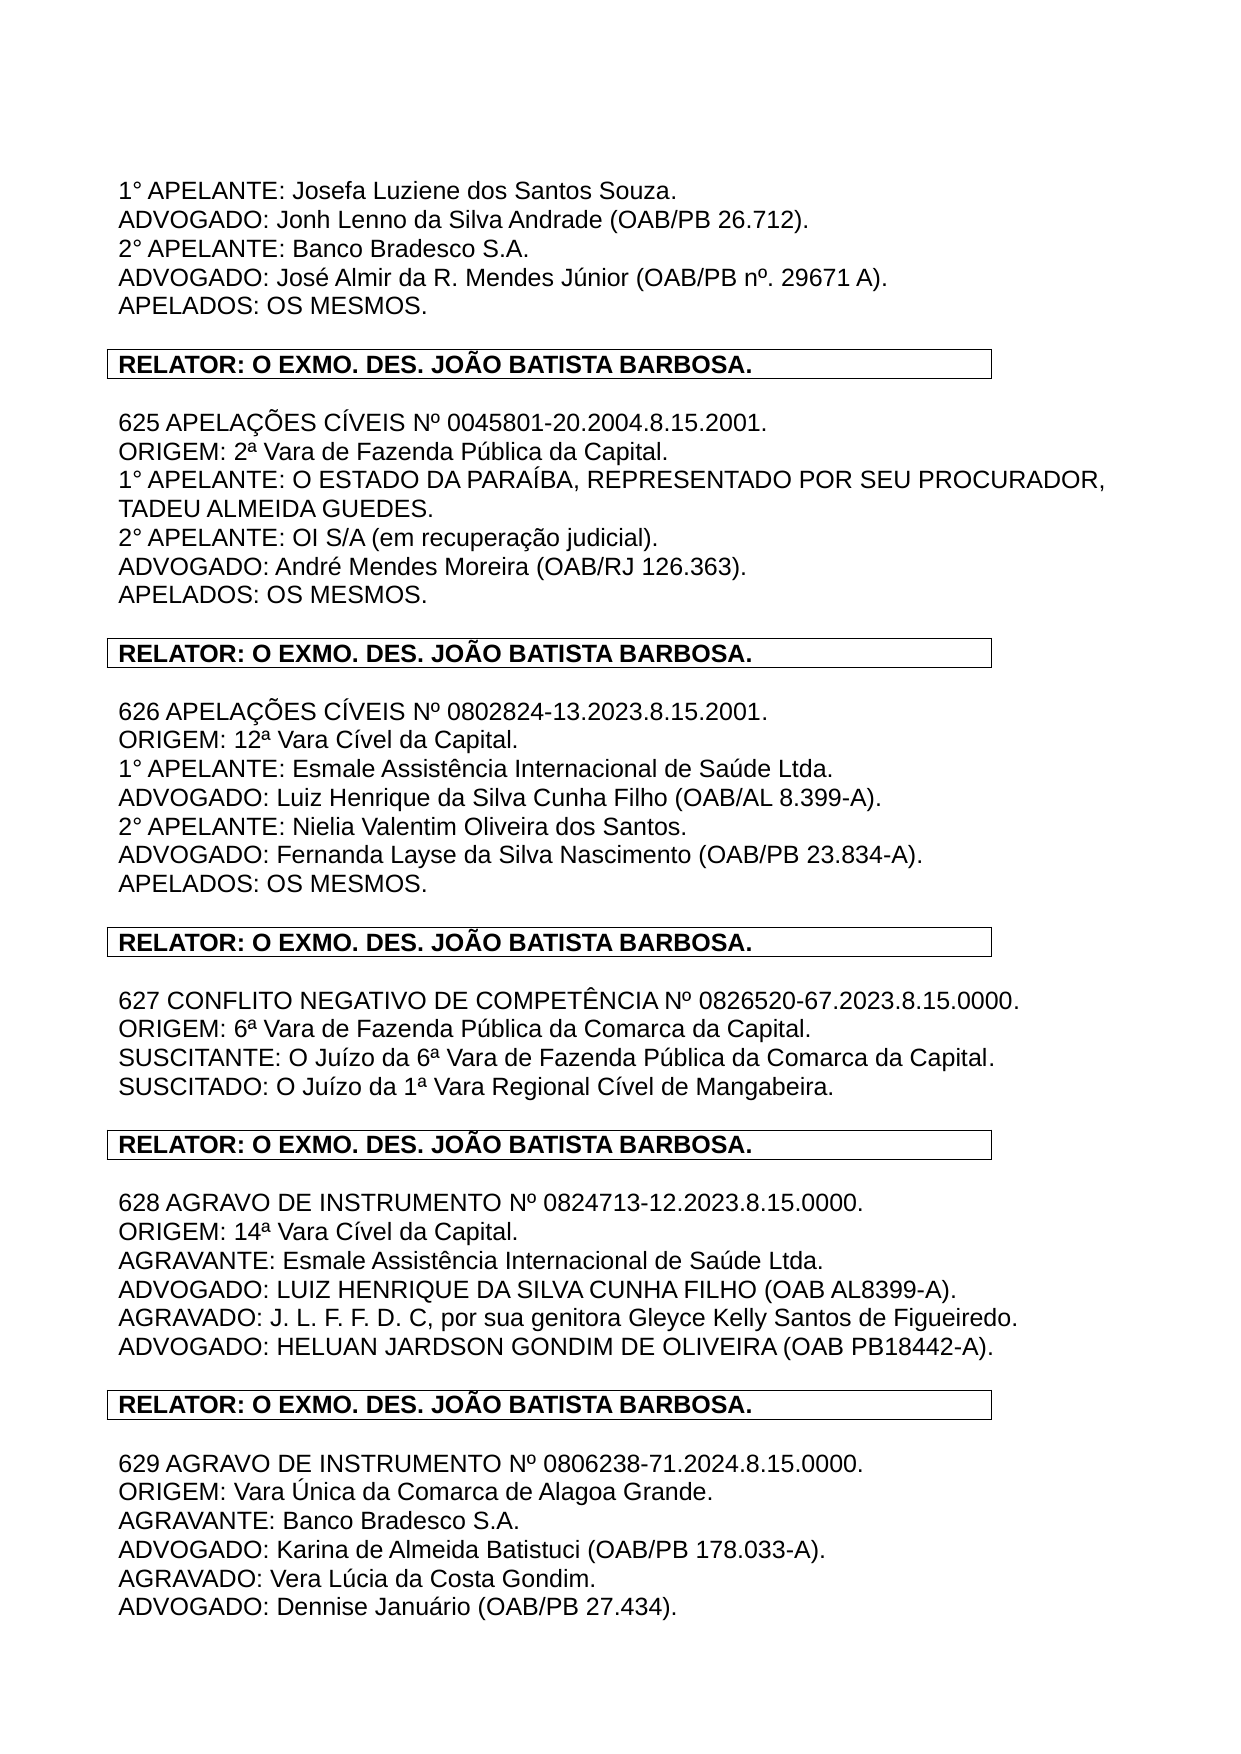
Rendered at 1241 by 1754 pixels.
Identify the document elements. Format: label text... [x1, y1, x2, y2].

text ADVOGADO: Dennise Januário (OAB/PB 27.434). [118, 1592, 1122, 1621]
text APELADOS: OS MESMOS. [118, 869, 1122, 898]
text 2° APELANTE: Banco Bradesco S.A. [118, 234, 1122, 263]
text SUSCITANTE: O Juízo da 6ª Vara de Fazenda Pública da Comarca da Capital. [118, 1043, 1122, 1072]
text ORIGEM: Vara Única da Comarca de Alagoa Grande. [118, 1477, 1122, 1506]
table_header RELATOR: O EXMO. DES. JOÃO BATISTA BARBOSA. [108, 928, 991, 956]
text ADVOGADO: José Almir da R. Mendes Júnior (OAB/PB nº. 29671 A). [118, 263, 1122, 291]
text 2° APELANTE: OI S/A (em recuperação judicial). [118, 523, 1122, 552]
text ADVOGADO: Jonh Lenno da Silva Andrade (OAB/PB 26.712). [118, 205, 1122, 234]
text 1° APELANTE: Josefa Luziene dos Santos Souza. [118, 176, 1122, 205]
text ADVOGADO: André Mendes Moreira (OAB/RJ 126.363). [118, 552, 1122, 580]
text ORIGEM: 14ª Vara Cível da Capital. [118, 1217, 1122, 1246]
text 1° APELANTE: Esmale Assistência Internacional de Saúde Ltda. [118, 754, 1122, 783]
text AGRAVADO: Vera Lúcia da Costa Gondim. [118, 1564, 1122, 1592]
text ORIGEM: 6ª Vara de Fazenda Pública da Comarca da Capital. [118, 1014, 1122, 1043]
text 629 AGRAVO DE INSTRUMENTO Nº 0806238-71.2024.8.15.0000. [118, 1449, 1122, 1477]
text ADVOGADO: LUIZ HENRIQUE DA SILVA CUNHA FILHO (OAB AL8399-A). [118, 1275, 1122, 1303]
text 627 CONFLITO NEGATIVO DE COMPETÊNCIA Nº 0826520-67.2023.8.15.0000. [118, 986, 1122, 1014]
text AGRAVANTE: Banco Bradesco S.A. [118, 1506, 1122, 1535]
table_header RELATOR: O EXMO. DES. JOÃO BATISTA BARBOSA. [108, 350, 991, 378]
text AGRAVANTE: Esmale Assistência Internacional de Saúde Ltda. [118, 1246, 1122, 1275]
text 625 APELAÇÕES CÍVEIS Nº 0045801-20.2004.8.15.2001. [118, 408, 1122, 437]
text 628 AGRAVO DE INSTRUMENTO Nº 0824713-12.2023.8.15.0000. [118, 1188, 1122, 1217]
text ADVOGADO: Luiz Henrique da Silva Cunha Filho (OAB/AL 8.399-A). [118, 783, 1122, 812]
text ADVOGADO: HELUAN JARDSON GONDIM DE OLIVEIRA (OAB PB18442-A). [118, 1332, 1122, 1361]
table_header RELATOR: O EXMO. DES. JOÃO BATISTA BARBOSA. [108, 1131, 991, 1159]
table_header RELATOR: O EXMO. DES. JOÃO BATISTA BARBOSA. [108, 639, 991, 667]
text 1° APELANTE: O ESTADO DA PARAÍBA, REPRESENTADO POR SEU PROCURADOR, TADEU ALMEIDA GUEDES. [118, 465, 1122, 523]
text ORIGEM: 12ª Vara Cível da Capital. [118, 726, 1122, 754]
text 2° APELANTE: Nielia Valentim Oliveira dos Santos. [118, 812, 1122, 841]
table_header RELATOR: O EXMO. DES. JOÃO BATISTA BARBOSA. [108, 1391, 991, 1419]
text ADVOGADO: Karina de Almeida Batistuci (OAB/PB 178.033-A). [118, 1535, 1122, 1564]
text ADVOGADO: Fernanda Layse da Silva Nascimento (OAB/PB 23.834-A). [118, 841, 1122, 869]
text APELADOS: OS MESMOS. [118, 580, 1122, 609]
text APELADOS: OS MESMOS. [118, 291, 1122, 320]
text 626 APELAÇÕES CÍVEIS Nº 0802824-13.2023.8.15.2001. [118, 697, 1122, 726]
text ORIGEM: 2ª Vara de Fazenda Pública da Capital. [118, 437, 1122, 465]
text AGRAVADO: J. L. F. F. D. C, por sua genitora Gleyce Kelly Santos de Figueiredo. [118, 1303, 1122, 1332]
text SUSCITADO: O Juízo da 1ª Vara Regional Cível de Mangabeira. [118, 1072, 1122, 1101]
